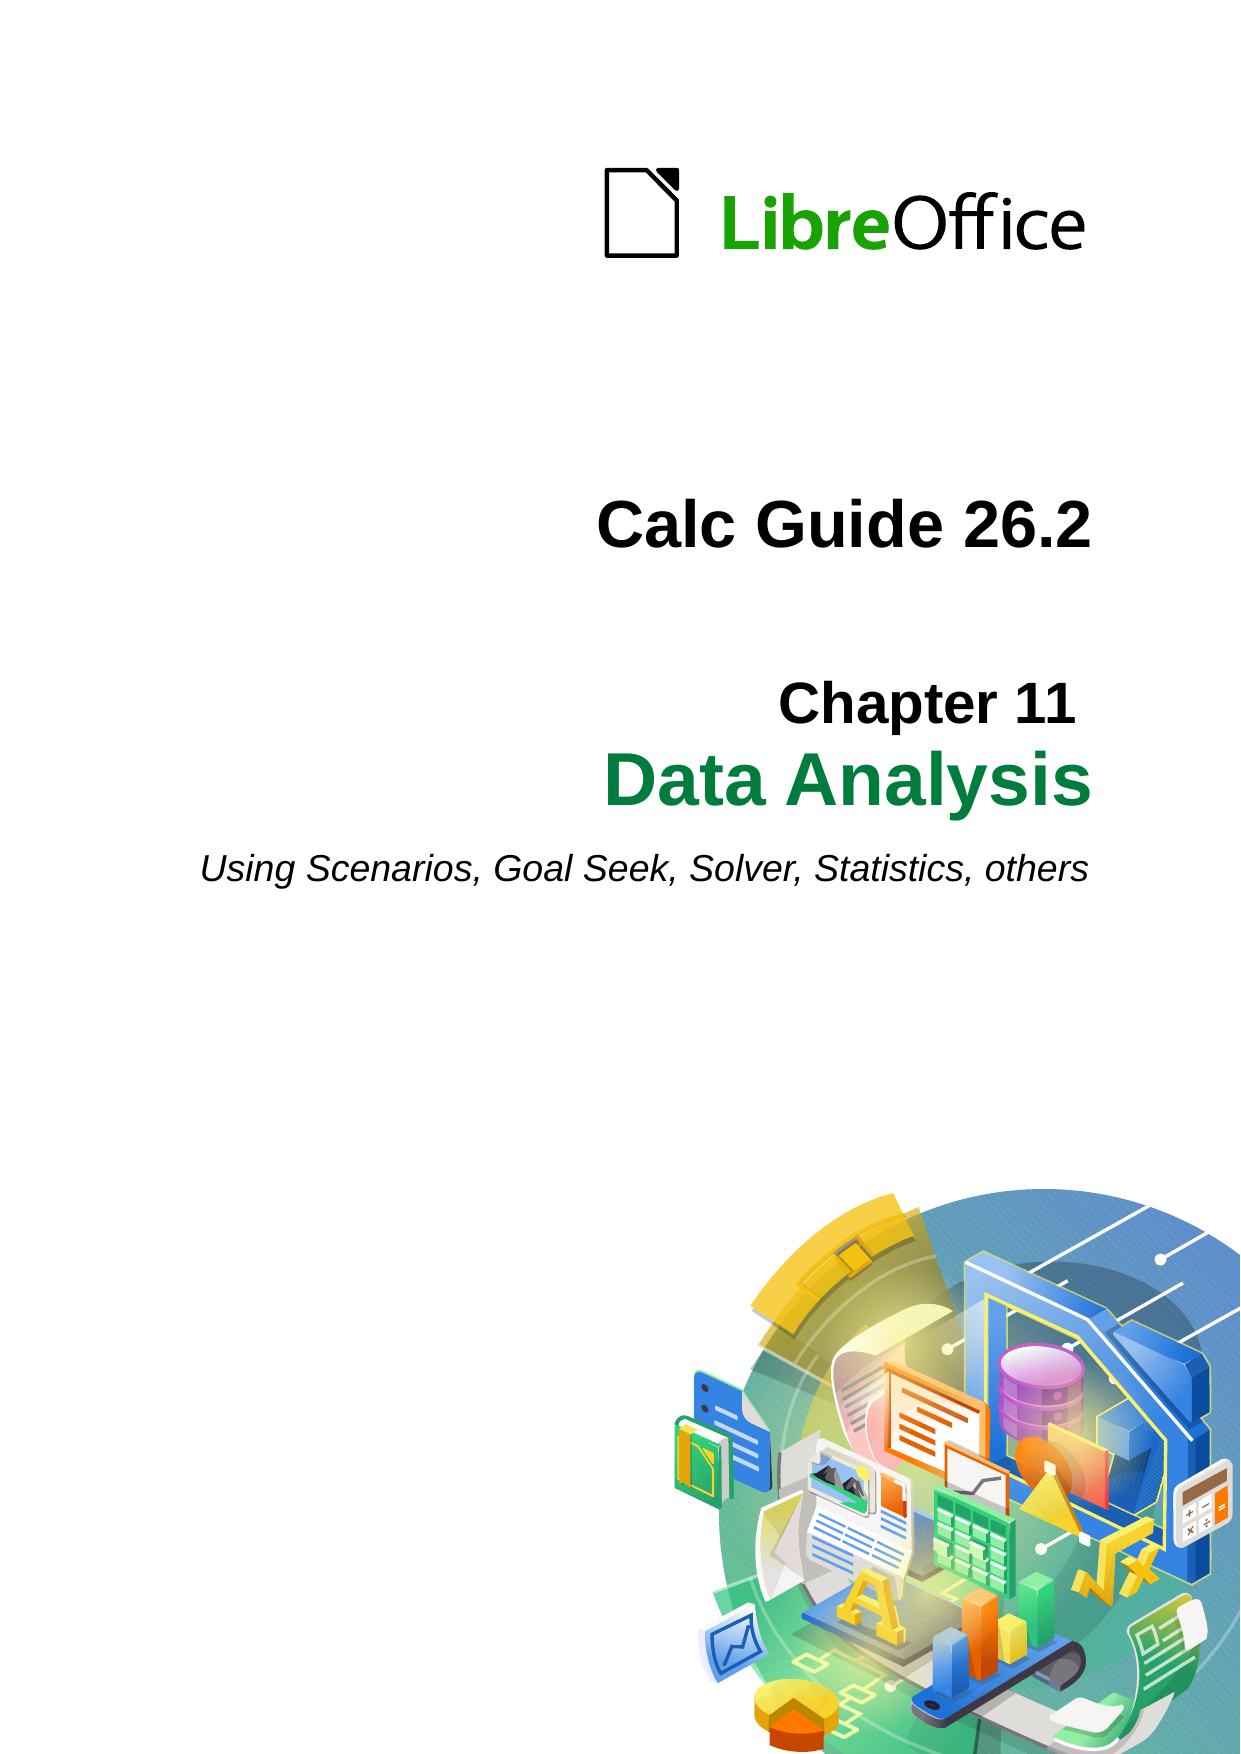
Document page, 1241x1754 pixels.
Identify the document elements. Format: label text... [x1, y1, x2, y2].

subtitle Using Scenarios, Goal Seek, Solver, Statistics, others [177, 846, 1093, 889]
text [1062, 1440, 1085, 1449]
list [755, 1678, 792, 1709]
title Chapter 11 Data Analysis [177, 668, 1093, 822]
text Calc Guide 26.2 [177, 485, 1093, 562]
